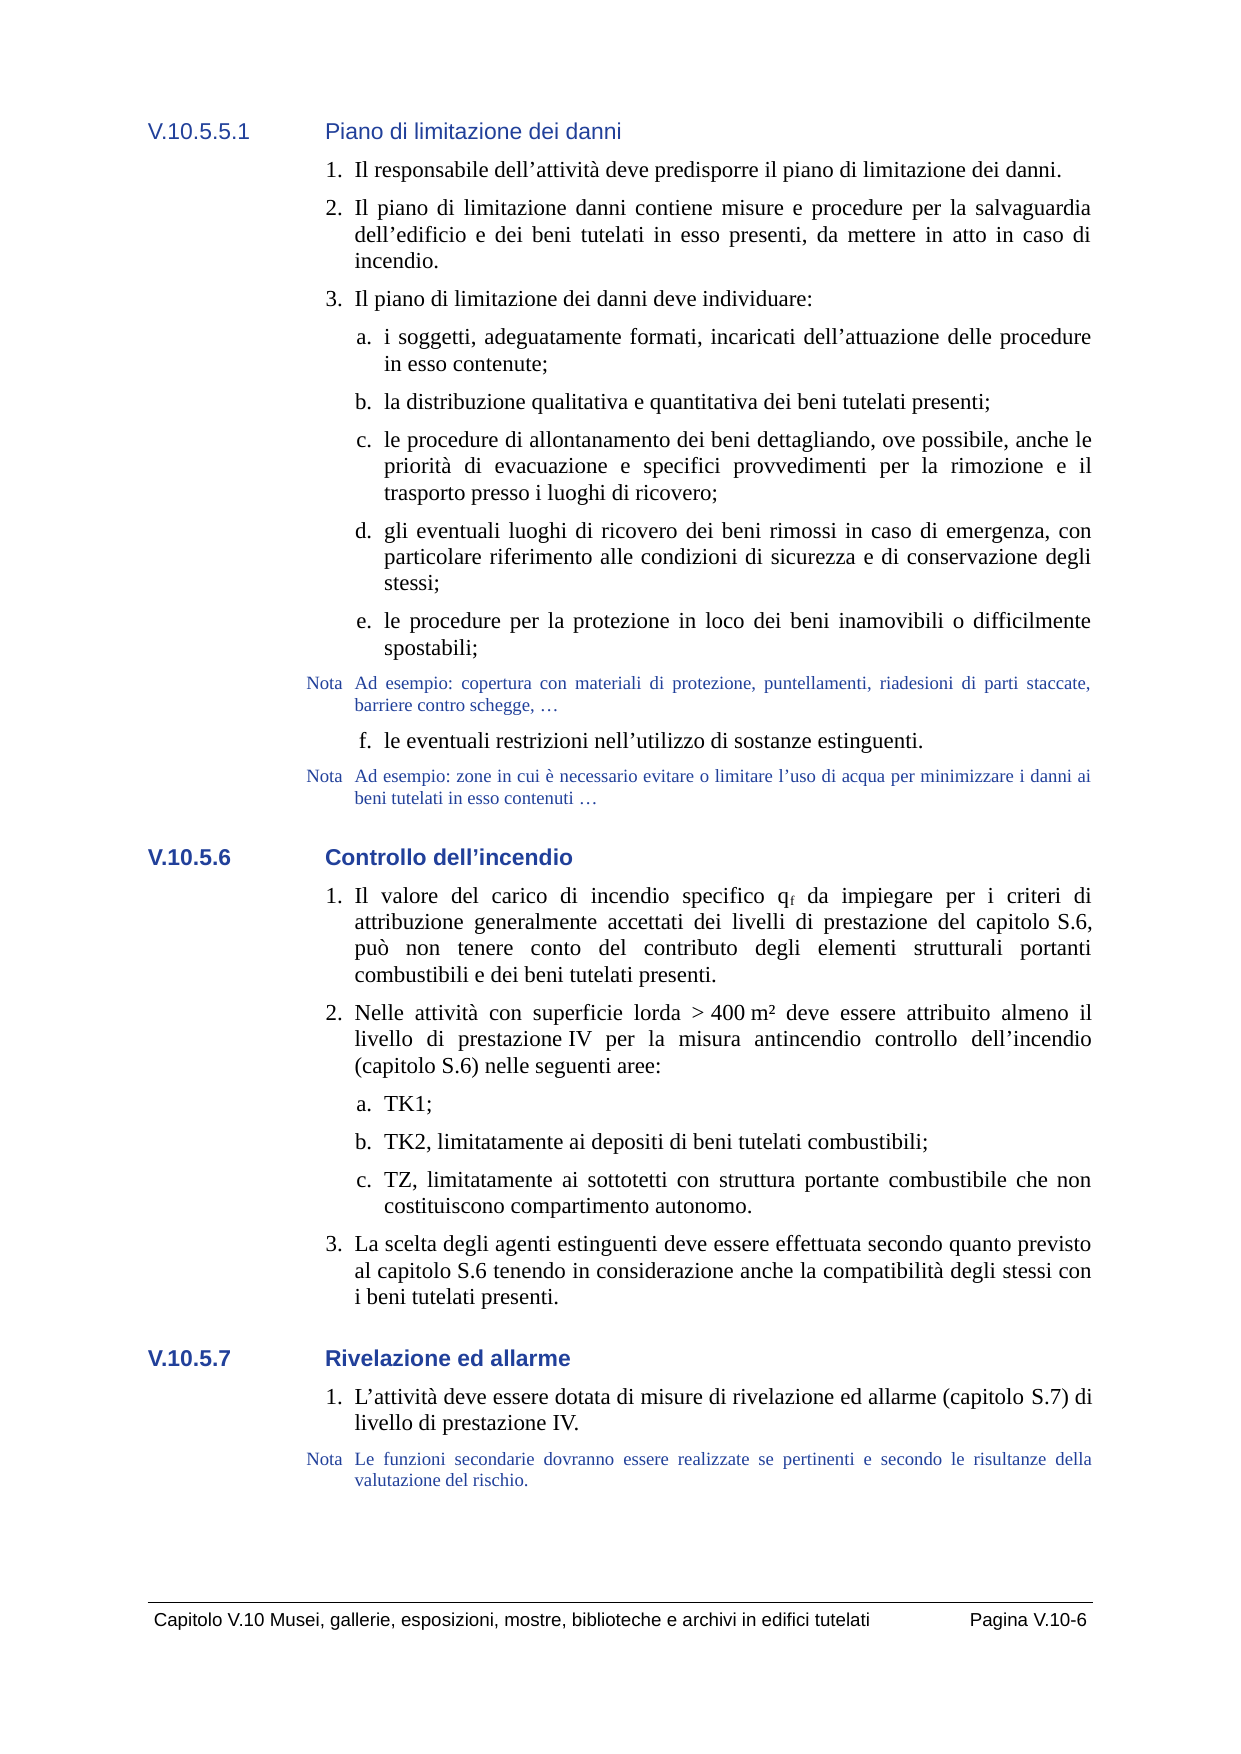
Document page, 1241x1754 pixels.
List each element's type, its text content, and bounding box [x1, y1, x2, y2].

list Il responsabile dell’attività deve predisporre il piano di limitazione dei danni. [342, 156, 1093, 183]
subtitle Rivelazione ed allarme [148, 1345, 1093, 1371]
list Nelle attività con superficie lorda > 400 m² deve essere attribuito almeno il livello di prestazione IV per la misura antincendio controllo dell’incendio (capitolo S.6) nelle seguenti aree: [342, 999, 1093, 1078]
list L’attività deve essere dotata di misure di rivelazione ed allarme (capitolo S.7) di livello di prestazione IV. [342, 1383, 1093, 1436]
list i soggetti, adeguatamente formati, incaricati dell’attuazione delle procedure in esso contenute; [372, 323, 1093, 376]
list Il valore del carico di incendio specifico qf da impiegare per i criteri di attribuzione generalmente accettati dei livelli di prestazione del capitolo S.6, può non tenere conto del contributo degli elementi strutturali portanti combustibili e dei beni tutelati presenti. [342, 882, 1093, 987]
list Il piano di limitazione danni contiene misure e procedure per la salvaguardia dell’edificio e dei beni tutelati in esso presenti, da mettere in atto in caso di incendio. [342, 194, 1093, 273]
list le eventuali restrizioni nell’utilizzo di sostanze estinguenti. [372, 727, 1093, 753]
list la distribuzione qualitativa e quantitativa dei beni tutelati presenti; [372, 388, 1093, 414]
list le procedure per la protezione in loco dei beni inamovibili o difficilmente spostabili; [372, 608, 1093, 660]
list gli eventuali luoghi di ricovero dei beni rimossi in caso di emergenza, con particolare riferimento alle condizioni di sicurezza e di conservazione degli stessi; [372, 517, 1093, 596]
list TK1; [372, 1090, 1093, 1116]
subtitle Controllo dell’incendio [148, 844, 1093, 870]
list TK2, limitatamente ai depositi di beni tutelati combustibili; [372, 1128, 1093, 1154]
list La scelta degli agenti estinguenti deve essere effettuata secondo quanto previsto al capitolo S.6 tenendo in considerazione anche la compatibilità degli stessi con i beni tutelati presenti. [342, 1231, 1093, 1309]
list Ad esempio: copertura con materiali di protezione, puntellamenti, riadesioni di parti staccate, barriere contro schegge, … [342, 672, 1093, 715]
list Ad esempio: zone in cui è necessario evitare o limitare l’uso di acqua per minimizzare i danni ai beni tutelati in esso contenuti … [342, 765, 1093, 808]
list Le funzioni secondarie dovranno essere realizzate se pertinenti e secondo le risultanze della valutazione del rischio. [342, 1448, 1093, 1491]
list Il piano di limitazione dei danni deve individuare: [342, 285, 1093, 312]
subtitle Piano di limitazione dei danni [148, 118, 1093, 144]
list le procedure di allontanamento dei beni dettagliando, ove possibile, anche le priorità di evacuazione e specifici provvedimenti per la rimozione e il trasporto presso i luoghi di ricovero; [372, 426, 1093, 505]
list TZ, limitatamente ai sottotetti con struttura portante combustibile che non costituiscono compartimento autonomo. [372, 1166, 1093, 1219]
